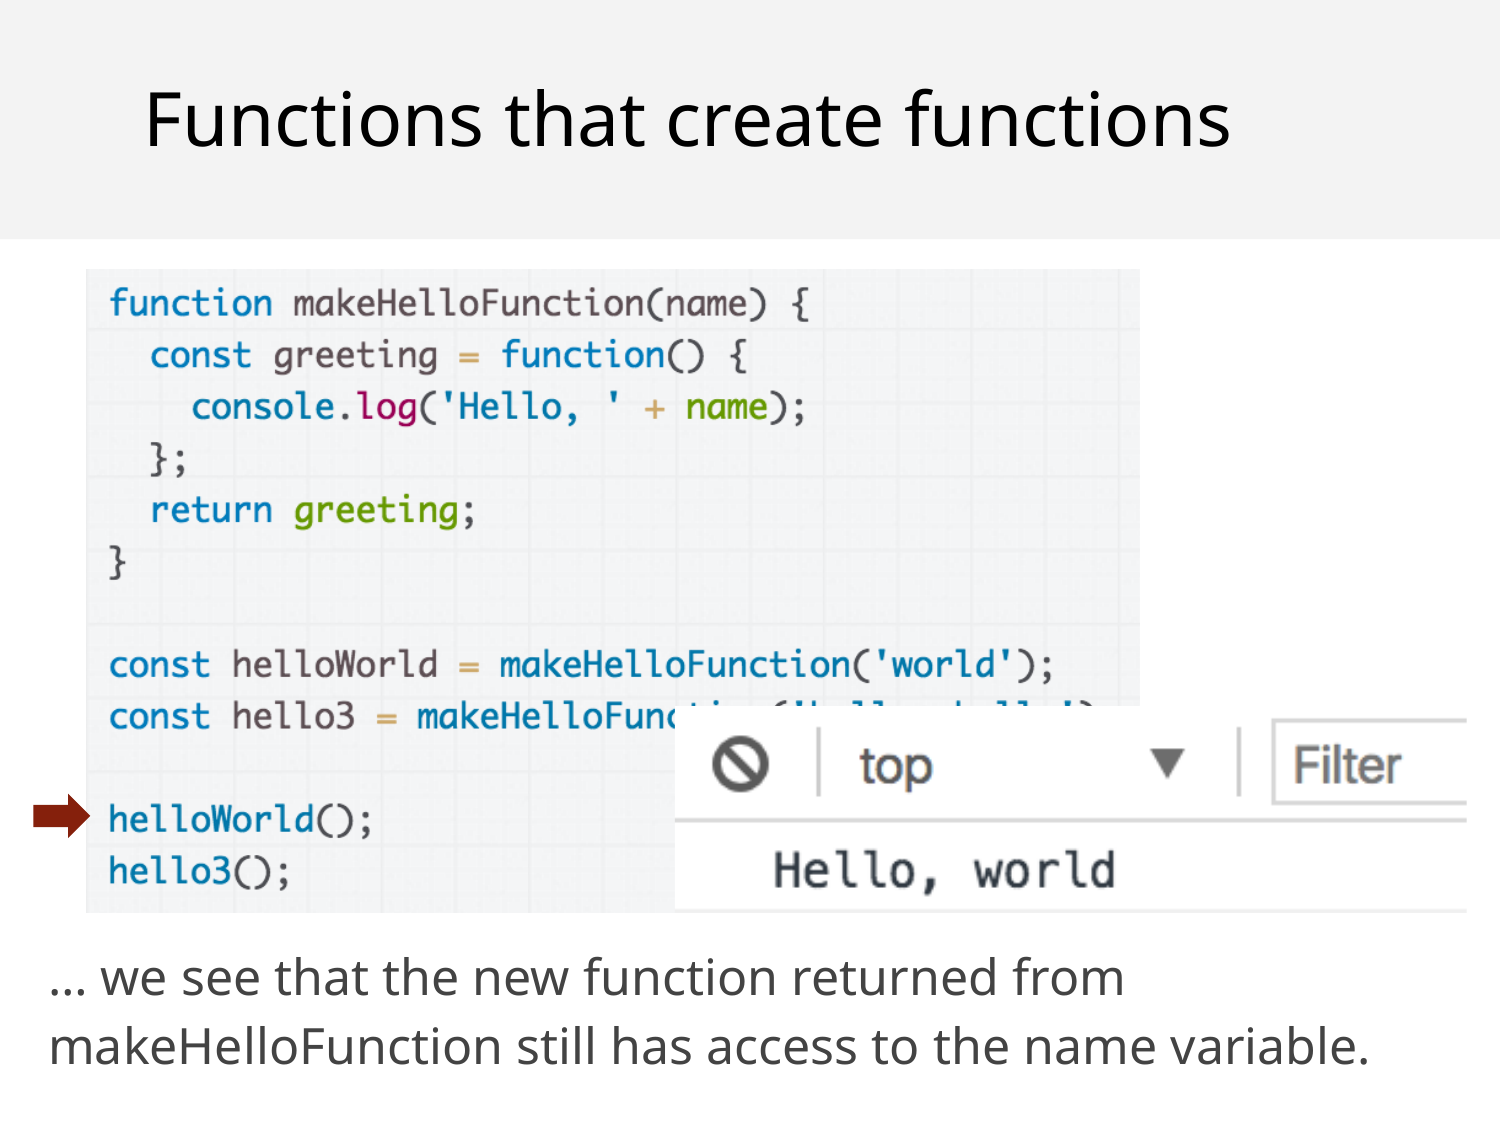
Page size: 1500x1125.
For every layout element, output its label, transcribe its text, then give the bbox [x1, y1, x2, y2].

text_box [33, 793, 91, 839]
title Functions that create functions [128, 56, 1372, 183]
picture [86, 269, 1467, 913]
list … we see that the new function returned from makeHelloFunction still has access to the name variable. [33, 934, 1467, 1077]
